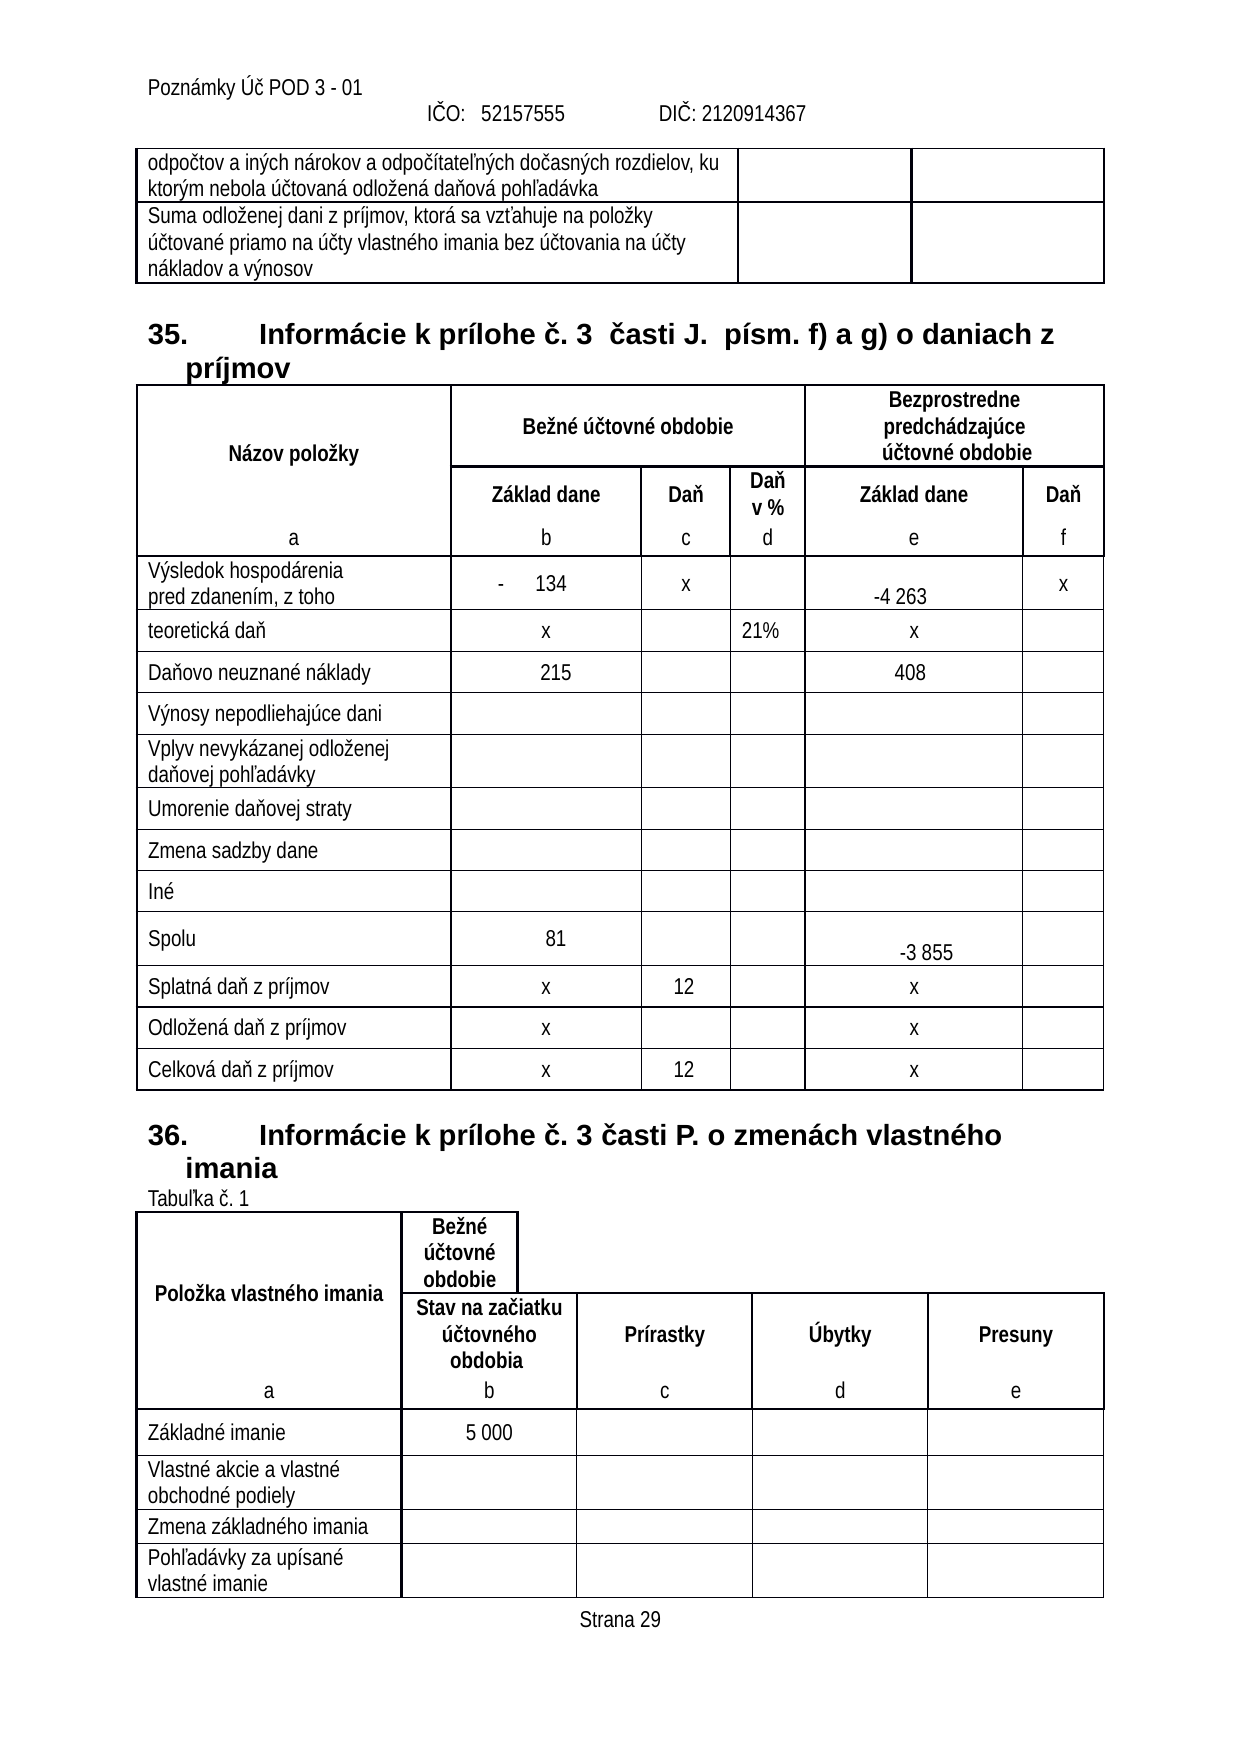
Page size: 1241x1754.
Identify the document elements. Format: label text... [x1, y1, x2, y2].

table_cell [642, 830, 730, 870]
table_cell Daň v % [731, 468, 804, 520]
table_cell [928, 1410, 1103, 1455]
table_cell [452, 693, 641, 733]
table_cell x [452, 1008, 641, 1048]
table_cell [913, 149, 1103, 201]
table_cell [577, 1544, 752, 1597]
table_cell x [806, 1049, 1022, 1089]
table_cell x [1023, 557, 1103, 609]
table_cell b [403, 1373, 576, 1408]
table_cell [1023, 1049, 1103, 1089]
table_cell Základ dane [452, 468, 640, 520]
table_cell [1023, 871, 1103, 911]
table_cell [731, 1049, 804, 1089]
table_header Bežné účtovné obdobie [452, 386, 804, 465]
table_cell [928, 1510, 1103, 1543]
list Informácie k prílohe č. 3 časti P. o zmenách vlastného imania [148, 1117, 1092, 1184]
table_cell Základné imanie [138, 1410, 400, 1455]
table_cell [731, 1008, 804, 1048]
table_cell [1023, 610, 1103, 651]
table_cell [1023, 912, 1103, 965]
table_cell [1023, 966, 1103, 1006]
table_cell [806, 735, 1022, 787]
table_cell [806, 693, 1022, 733]
table_cell a [138, 520, 450, 554]
table_cell [731, 830, 804, 870]
table_cell Vplyv nevykázanej odloženej daňovej pohľadávky [138, 735, 450, 787]
table_cell [642, 693, 730, 733]
table_cell x [452, 1049, 641, 1089]
table_cell [928, 1544, 1103, 1597]
table_cell [452, 735, 641, 787]
table_cell c [578, 1373, 751, 1408]
table_cell [577, 1410, 752, 1455]
table_cell Suma odloženej dani z príjmov, ktorá sa vzťahuje na položky účtované priamo na účty vlastného imania bez účtovania na účty nákladov a výnosov [138, 203, 737, 282]
table_header Bezprostredne predchádzajúce účtovné obdobie [806, 386, 1103, 465]
table_cell 215 [452, 652, 641, 692]
table_cell [577, 1456, 752, 1509]
table_cell x [806, 966, 1022, 1006]
table_cell x [806, 610, 1022, 651]
table_cell [1023, 830, 1103, 870]
table_cell 12 [642, 966, 730, 1006]
table_cell x [452, 610, 641, 651]
table_cell [642, 735, 730, 787]
table_cell Splatná daň z príjmov [138, 966, 450, 1006]
table_cell Presuny [929, 1294, 1103, 1373]
table_cell [753, 1456, 927, 1509]
table_cell Daň [1024, 468, 1103, 520]
table_cell [403, 1456, 576, 1509]
table_cell [642, 610, 730, 651]
table_cell Vlastné akcie a vlastné obchodné podiely [138, 1456, 400, 1509]
table_cell d [731, 520, 804, 554]
table_cell [642, 1008, 730, 1048]
list Informácie k prílohe č. 3 časti J. písm. f) a g) o daniach z príjmov [148, 317, 1092, 384]
table_cell Prírastky [578, 1294, 751, 1373]
table_cell 408 [806, 652, 1022, 692]
table_cell e [806, 520, 1022, 554]
table_cell Úbytky [753, 1294, 927, 1373]
table_cell [403, 1544, 576, 1597]
table_cell [642, 912, 730, 965]
table_cell Spolu [138, 912, 450, 965]
table_cell b [452, 520, 640, 554]
table_cell Iné [138, 871, 450, 911]
table_cell d [753, 1373, 927, 1408]
table_header Názov položky [138, 386, 450, 520]
table_cell Pohľadávky za upísané vlastné imanie [138, 1544, 400, 1597]
table_cell [731, 652, 804, 692]
table_cell x [642, 557, 730, 609]
table_cell [731, 693, 804, 733]
table_cell [642, 871, 730, 911]
table_header [519, 1211, 1104, 1292]
table_cell 5 000 [403, 1410, 576, 1455]
table_cell [642, 652, 730, 692]
table_cell [806, 871, 1022, 911]
table_cell [1023, 652, 1103, 692]
table_cell e [929, 1373, 1103, 1408]
table_cell [577, 1510, 752, 1543]
table_cell [731, 788, 804, 828]
table_cell Výnosy nepodliehajúce dani [138, 693, 450, 733]
table_cell [739, 203, 910, 282]
table_cell x [806, 1008, 1022, 1048]
table_cell 81 [452, 912, 641, 965]
table_cell 12 [642, 1049, 730, 1089]
table_cell [1023, 693, 1103, 733]
table_cell [739, 149, 910, 201]
table_cell [753, 1510, 927, 1543]
table_cell Umorenie daňovej straty [138, 788, 450, 828]
table_cell f [1024, 520, 1103, 554]
table_cell Výsledok hospodárenia pred zdanením, z toho [138, 557, 450, 609]
table_cell [1023, 788, 1103, 828]
table_cell Odložená daň z príjmov [138, 1008, 450, 1048]
table_cell Základ dane [806, 468, 1022, 520]
text Tabuľka č. 1 [148, 1184, 1092, 1211]
table_header Položka vlastného imania [138, 1213, 400, 1373]
table_cell -3 855 [806, 912, 1022, 965]
table_cell [731, 966, 804, 1006]
table_cell Zmena základného imania [138, 1510, 400, 1543]
table_cell [913, 203, 1103, 282]
table_cell c [642, 520, 729, 554]
table_cell [753, 1410, 927, 1455]
table_cell [1023, 735, 1103, 787]
table_header Bežné účtovné obdobie [403, 1213, 516, 1292]
table_cell teoretická daň [138, 610, 450, 651]
table_cell 21% [731, 610, 804, 651]
table_cell Daň [642, 468, 729, 520]
table_cell [731, 871, 804, 911]
table_cell [1023, 1008, 1103, 1048]
table_cell Stav na začiatku účtovného obdobia [403, 1294, 576, 1373]
table_cell odpočtov a iných nárokov a odpočítateľných dočasných rozdielov, ku ktorým nebola účtovaná odložená daňová pohľadávka [138, 149, 737, 201]
table_cell Celková daň z príjmov [138, 1049, 450, 1089]
table_cell [731, 557, 804, 609]
table_cell Zmena sadzby dane [138, 830, 450, 870]
table_cell [452, 830, 641, 870]
table_cell [806, 830, 1022, 870]
table_cell [731, 735, 804, 787]
table_cell [806, 788, 1022, 828]
table_cell Daňovo neuznané náklady [138, 652, 450, 692]
table_cell 134 [452, 557, 641, 609]
table_cell a [138, 1373, 400, 1408]
table_cell [403, 1510, 576, 1543]
table_cell [452, 788, 641, 828]
table_cell [452, 871, 641, 911]
table_cell x [452, 966, 641, 1006]
table_cell [642, 788, 730, 828]
table_cell -4 263 [806, 557, 1022, 609]
table_cell [753, 1544, 927, 1597]
table_cell [928, 1456, 1103, 1509]
table_cell [731, 912, 804, 965]
